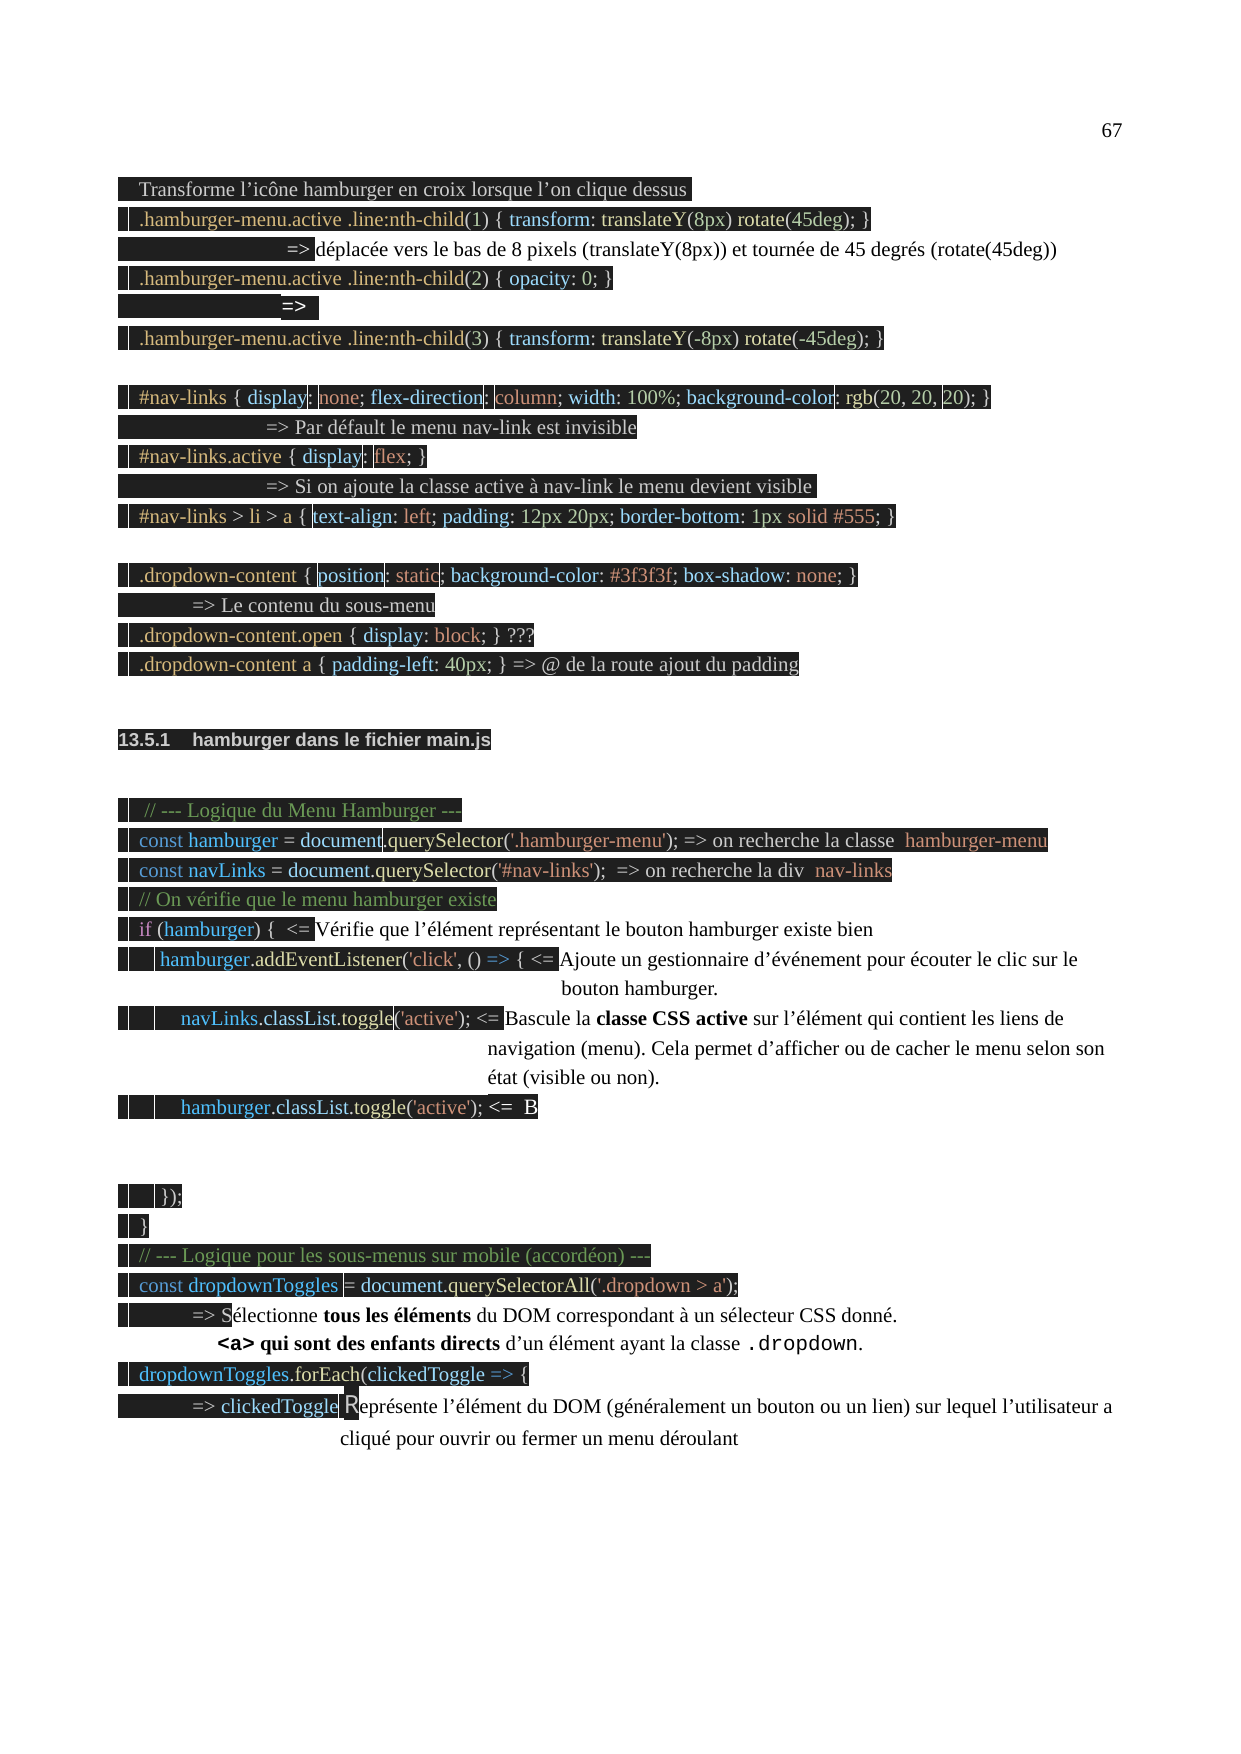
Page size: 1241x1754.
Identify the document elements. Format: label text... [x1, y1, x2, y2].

text // --- Logique du Menu Hamburger --- [118, 792, 1122, 822]
text .hamburger-menu.active .line:nth-child(3) { transform: translateY(-8px) rotate(-45deg); } [118, 320, 1122, 350]
text // --- Logique pour les sous-menus sur mobile (accordéon) --- [118, 1238, 1122, 1267]
text #nav-links > li > a { text-align: left; padding: 12px 20px; border-bottom: 1px solid #555; } [118, 498, 1122, 528]
text const hamburger = document.querySelector('.hamburger-menu'); => on recherche la classe hamburger-menu [118, 822, 1122, 852]
text } [118, 1208, 1122, 1238]
text if (hamburger) { <= Vérifie que l’élément représentant le bouton hamburger existe bien [118, 911, 1122, 941]
text => déplacée vers le bas de 8 pixels (translateY(8px)) et tournée de 45 degrés (rotate(45deg)) [118, 231, 1122, 261]
text dropdownToggles.forEach(clickedToggle => { [118, 1357, 1122, 1386]
text => Le contenu du sous-menu [118, 587, 1122, 617]
text => Par défault le menu nav-link est invisible [118, 409, 1122, 439]
text hamburger.addEventListener('click', () => { <= Ajoute un gestionnaire d’événement pour écouter le clic sur le bouton hamburger. [118, 941, 1122, 1000]
text }); [118, 1178, 1122, 1208]
text const dropdownToggles = document.querySelectorAll('.dropdown > a'); [118, 1267, 1122, 1297]
text Transforme l’icône hamburger en croix lorsque l’on clique dessus [118, 172, 1122, 201]
text .hamburger-menu.active .line:nth-child(1) { transform: translateY(8px) rotate(45deg); } [118, 201, 1122, 231]
text => Sélectionne tous les éléments du DOM correspondant à un sélecteur CSS donné. [118, 1297, 1122, 1327]
text .dropdown-content { position: static; background-color: #3f3f3f; box-shadow: none; } [118, 558, 1122, 587]
text .dropdown-content a { padding-left: 40px; } => @ de la route ajout du padding [118, 647, 1122, 676]
subtitle hamburger dans le fichier main.js [118, 721, 1122, 750]
text => Si on ajoute la classe active à nav-link le menu devient visible [118, 468, 1122, 498]
text => clickedToggle Représente l’élément du DOM (généralement un bouton ou un lien) sur lequel l’utilisateur a cliqué pour ouvrir ou fermer un menu déroulant [118, 1386, 1122, 1450]
text // On vérifie que le menu hamburger existe [118, 882, 1122, 911]
text navLinks.classList.toggle('active'); <= Bascule la classe CSS active sur l’élément qui contient les liens de navigation (menu). Cela permet d’afficher ou de cacher le menu selon son état (visible ou non). [118, 1000, 1122, 1089]
text #nav-links { display: none; flex-direction: column; width: 100%; background-color: rgb(20, 20, 20); } [118, 379, 1122, 409]
text .dropdown-content.open { display: block; } ??? [118, 617, 1122, 647]
text const navLinks = document.querySelector('#nav-links'); => on recherche la div nav-links [118, 852, 1122, 882]
text #nav-links.active { display: flex; } [118, 439, 1122, 468]
text .hamburger-menu.active .line:nth-child(2) { opacity: 0; } [118, 261, 1122, 290]
text => La deuxième barre devient invisible [118, 290, 1122, 320]
text <a> qui sont des enfants directs d’un élément ayant la classe .dropdown. [118, 1327, 1122, 1357]
text hamburger.classList.toggle('active'); <= Bascule la classe active sur le bouton hamburger lui-même, souvent pour déclencher une animation visuelle (par exemple transformer le bouton hamburger en croix) [118, 1089, 1122, 1178]
